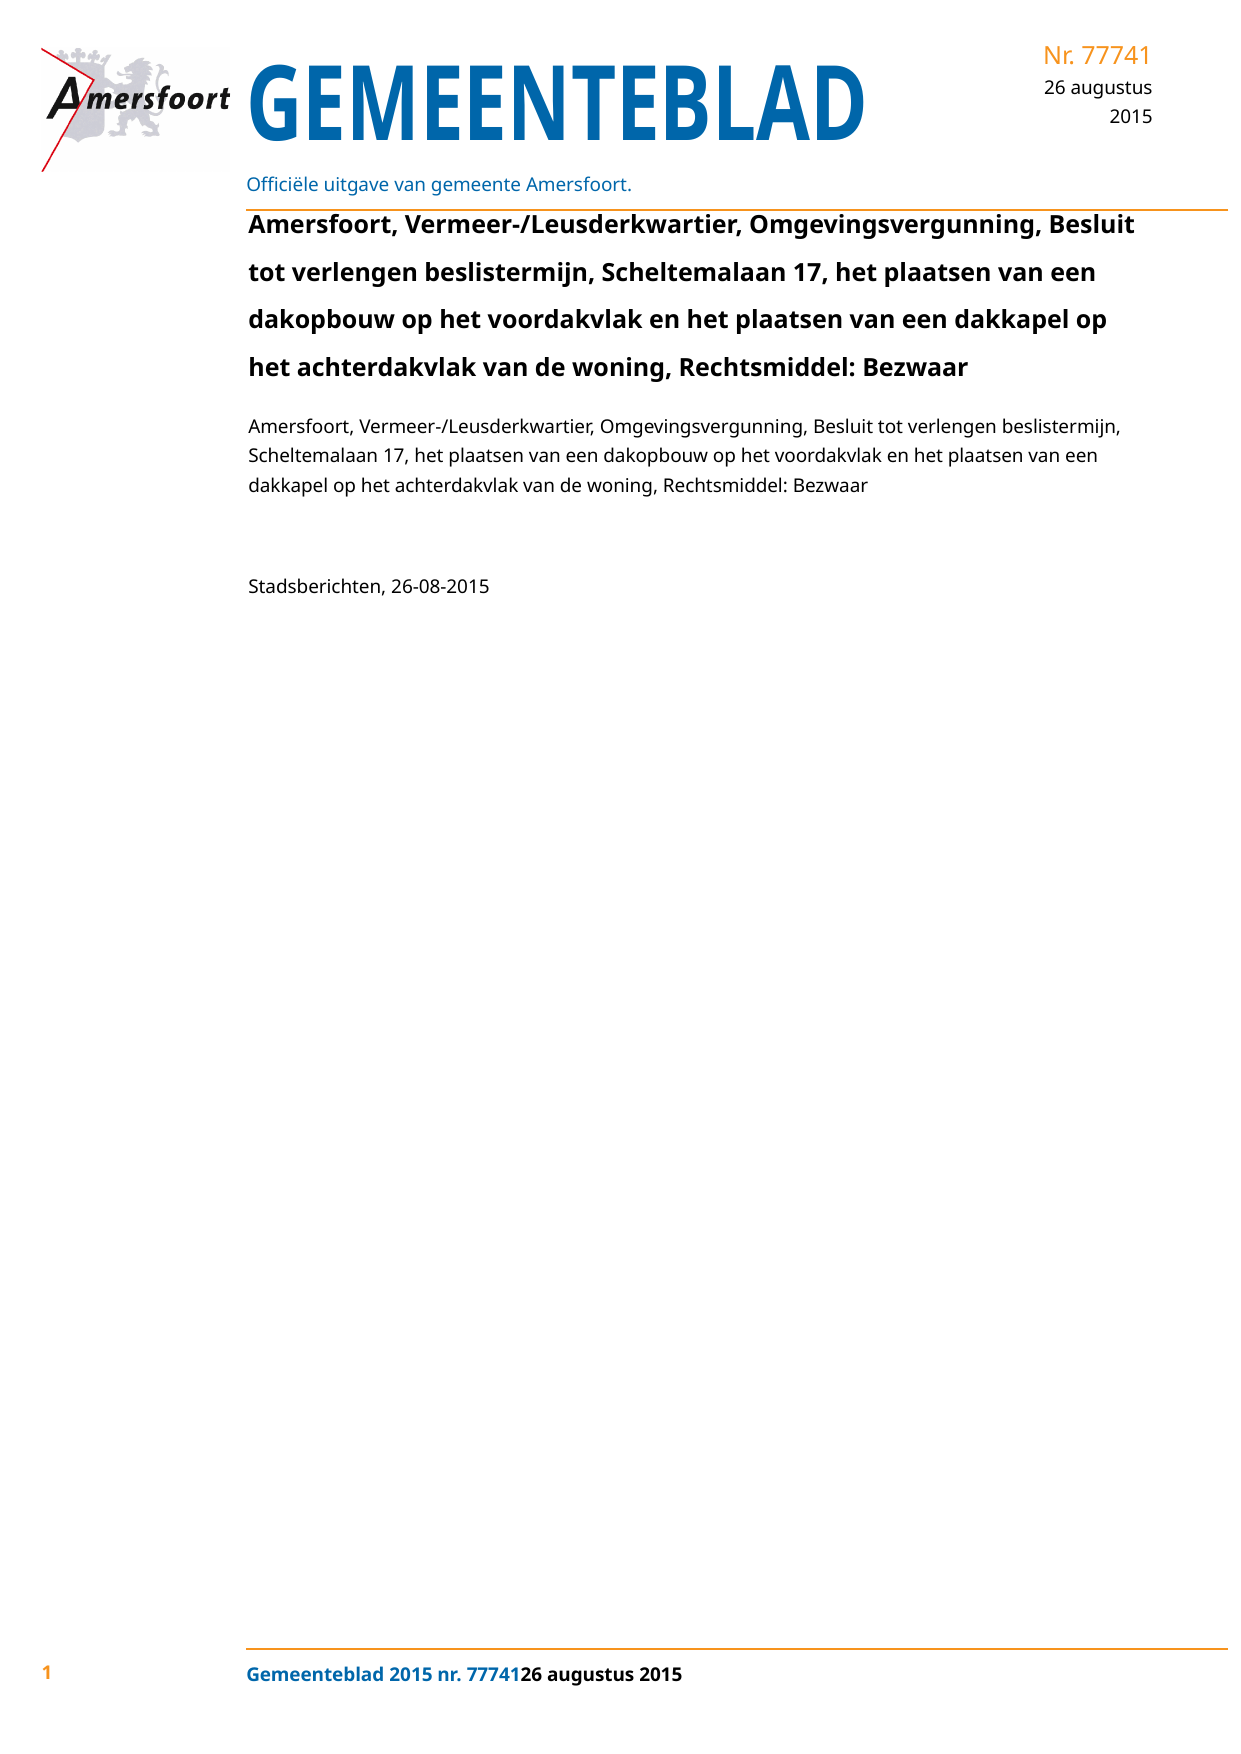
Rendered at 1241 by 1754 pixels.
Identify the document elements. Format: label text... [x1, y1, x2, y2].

picture [41, 47, 231, 172]
text Stadsberichten, 26-08-2015 [248, 573, 1152, 599]
text Amersfoort, Vermeer-/Leusderkwartier, Omgevingsvergunning, Besluit tot verlengen beslistermijn, Scheltemalaan 17, het plaatsen van een dakopbouw op het voordakvlak en het plaatsen van een dakkapel op het achterdakvlak van de woning, Rechtsmiddel: Bezwaar [248, 211, 1152, 384]
text Amersfoort, Vermeer-/Leusderkwartier, Omgevingsvergunning, Besluit tot verlengen beslistermijn, Scheltemalaan 17, het plaatsen van een dakopbouw op het voordakvlak en het plaatsen van een dakkapel op het achterdakvlak van de woning, Rechtsmiddel: Bezwaar [248, 413, 1152, 498]
